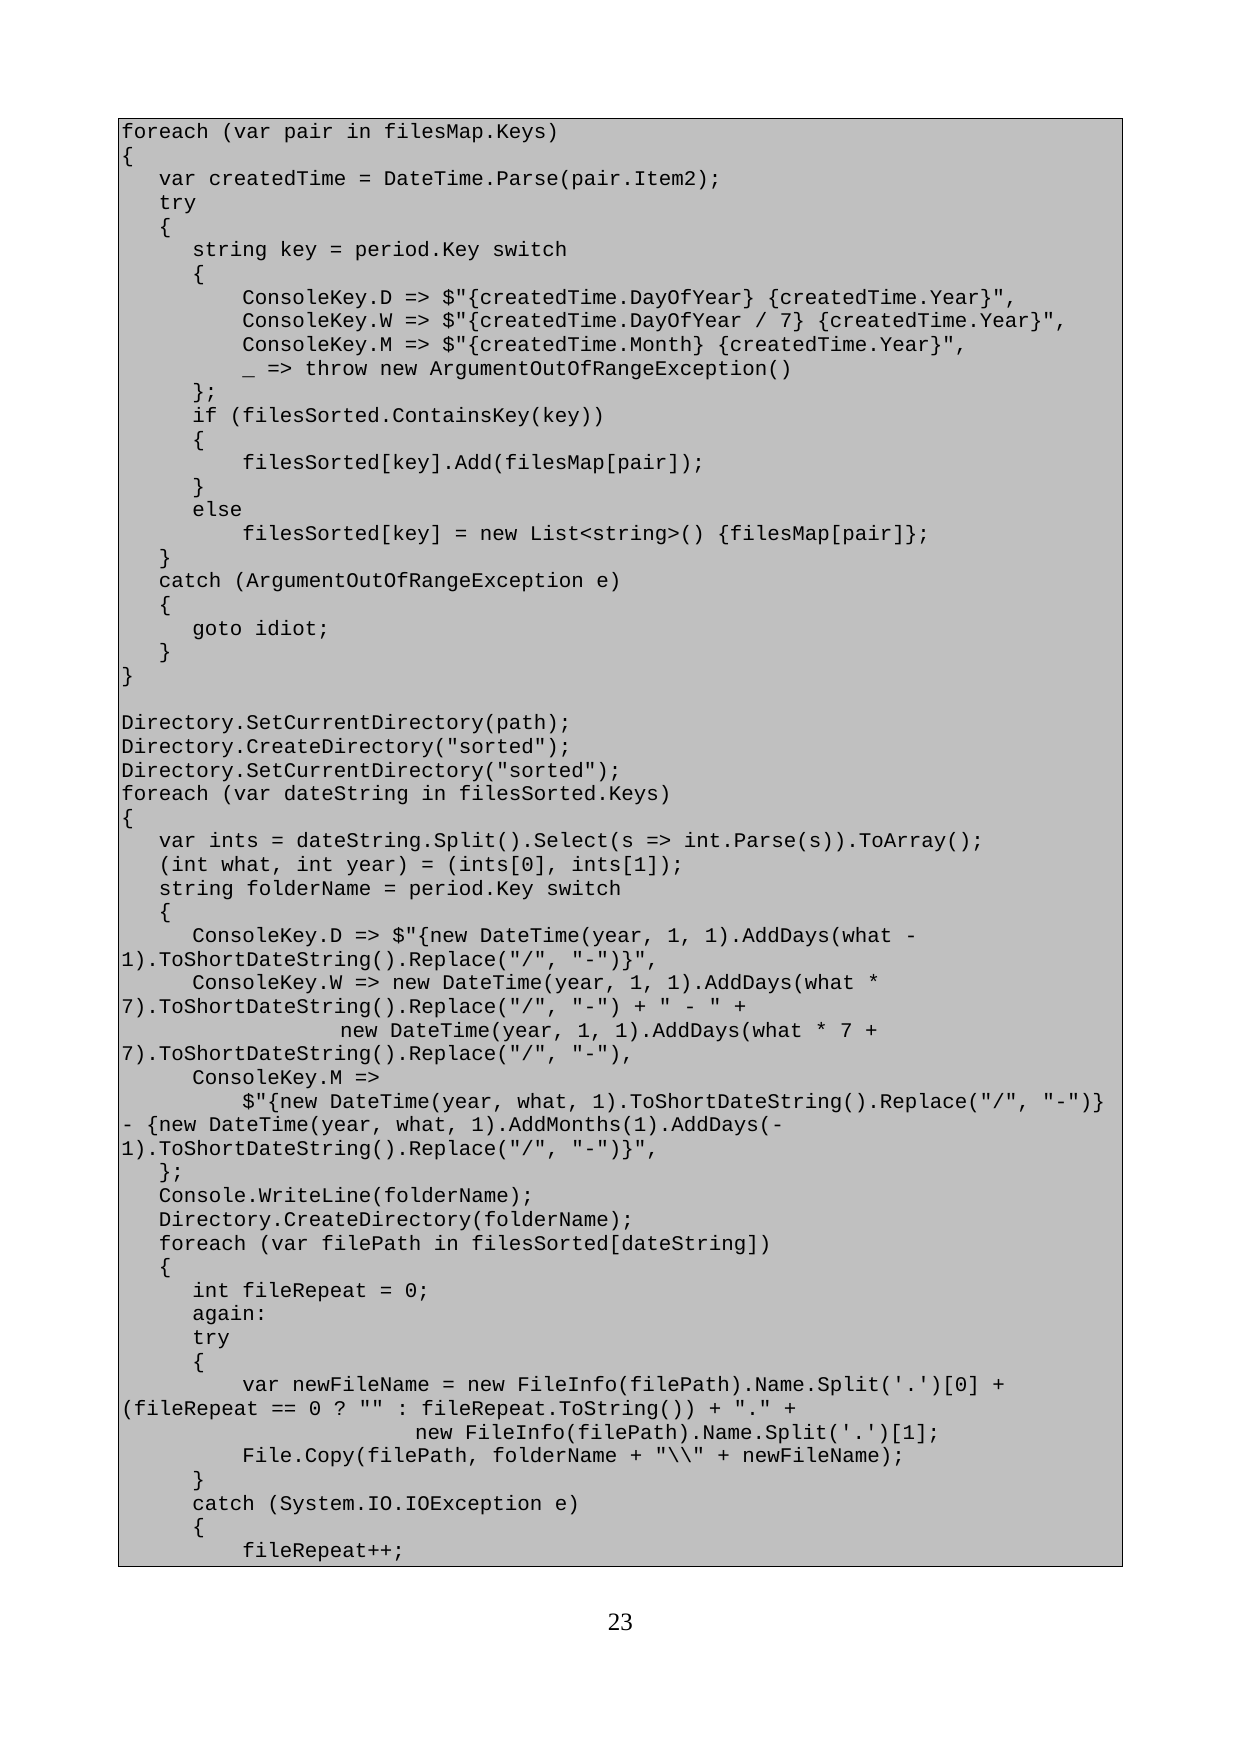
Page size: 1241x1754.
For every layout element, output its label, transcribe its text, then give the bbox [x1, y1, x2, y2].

text } [119, 662, 1122, 686]
text { [119, 1348, 1122, 1371]
text int fileRepeat = 0; [119, 1277, 1122, 1300]
text { [119, 260, 1122, 284]
text } [119, 638, 1122, 662]
text goto idiot; [119, 615, 1122, 638]
text ConsoleKey.D => $"{createdTime.DayOfYear} {createdTime.Year}", [119, 284, 1122, 307]
text foreach (var pair in filesMap.Keys) [119, 119, 1122, 142]
text $"{new DateTime(year, what, 1).ToShortDateString().Replace("/", "-")} - {new DateTime(year, what, 1).AddMonths(1).AddDays(-1).ToShortDateString().Replace("/", "-")}", [119, 1088, 1122, 1158]
text Directory.CreateDirectory(folderName); [119, 1206, 1122, 1229]
text var ints = dateString.Split().Select(s => int.Parse(s)).ToArray(); [119, 827, 1122, 851]
text { [119, 426, 1122, 449]
text again: [119, 1300, 1122, 1324]
text }; [119, 378, 1122, 402]
text ConsoleKey.M => $"{createdTime.Month} {createdTime.Year}", [119, 331, 1122, 354]
text { [119, 142, 1122, 165]
text } [119, 544, 1122, 567]
text var newFileName = new FileInfo(filePath).Name.Split('.')[0] + (fileRepeat == 0 ? "" : fileRepeat.ToString()) + "." + [119, 1371, 1122, 1419]
text try [119, 189, 1122, 213]
text catch (System.IO.IOException e) [119, 1489, 1122, 1513]
text Directory.SetCurrentDirectory("sorted"); [119, 757, 1122, 780]
text _ => throw new ArgumentOutOfRangeException() [119, 354, 1122, 378]
text Directory.SetCurrentDirectory(path); [119, 709, 1122, 733]
text { [119, 591, 1122, 615]
text } [119, 1466, 1122, 1489]
text var createdTime = DateTime.Parse(pair.Item2); [119, 165, 1122, 189]
text { [119, 1513, 1122, 1537]
text try [119, 1324, 1122, 1348]
text (int what, int year) = (ints[0], ints[1]); [119, 851, 1122, 875]
text filesSorted[key] = new List<string>() {filesMap[pair]}; [119, 520, 1122, 544]
text { [119, 213, 1122, 236]
text catch (ArgumentOutOfRangeException e) [119, 567, 1122, 591]
text foreach (var filePath in filesSorted[dateString]) [119, 1229, 1122, 1253]
text Console.WriteLine(folderName); [119, 1182, 1122, 1206]
text new FileInfo(filePath).Name.Split('.')[1]; [119, 1419, 1122, 1442]
text string folderName = period.Key switch [119, 875, 1122, 898]
text ConsoleKey.M => [119, 1064, 1122, 1088]
text new DateTime(year, 1, 1).AddDays(what * 7 + 7).ToShortDateString().Replace("/", "-"), [119, 1017, 1122, 1064]
text if (filesSorted.ContainsKey(key)) [119, 402, 1122, 426]
text string key = period.Key switch [119, 236, 1122, 260]
text filesSorted[key].Add(filesMap[pair]); [119, 449, 1122, 473]
text ConsoleKey.W => new DateTime(year, 1, 1).AddDays(what * 7).ToShortDateString().Replace("/", "-") + " - " + [119, 969, 1122, 1017]
text { [119, 804, 1122, 827]
text { [119, 1253, 1122, 1277]
text ConsoleKey.W => $"{createdTime.DayOfYear / 7} {createdTime.Year}", [119, 307, 1122, 331]
text ConsoleKey.D => $"{new DateTime(year, 1, 1).AddDays(what - 1).ToShortDateString().Replace("/", "-")}", [119, 922, 1122, 969]
text } [119, 473, 1122, 496]
text File.Copy(filePath, folderName + "\\" + newFileName); [119, 1442, 1122, 1466]
text { [119, 898, 1122, 922]
text else [119, 496, 1122, 520]
text Directory.CreateDirectory("sorted"); [119, 733, 1122, 757]
text fileRepeat++; [119, 1537, 1122, 1566]
text }; [119, 1158, 1122, 1182]
text foreach (var dateString in filesSorted.Keys) [119, 780, 1122, 804]
